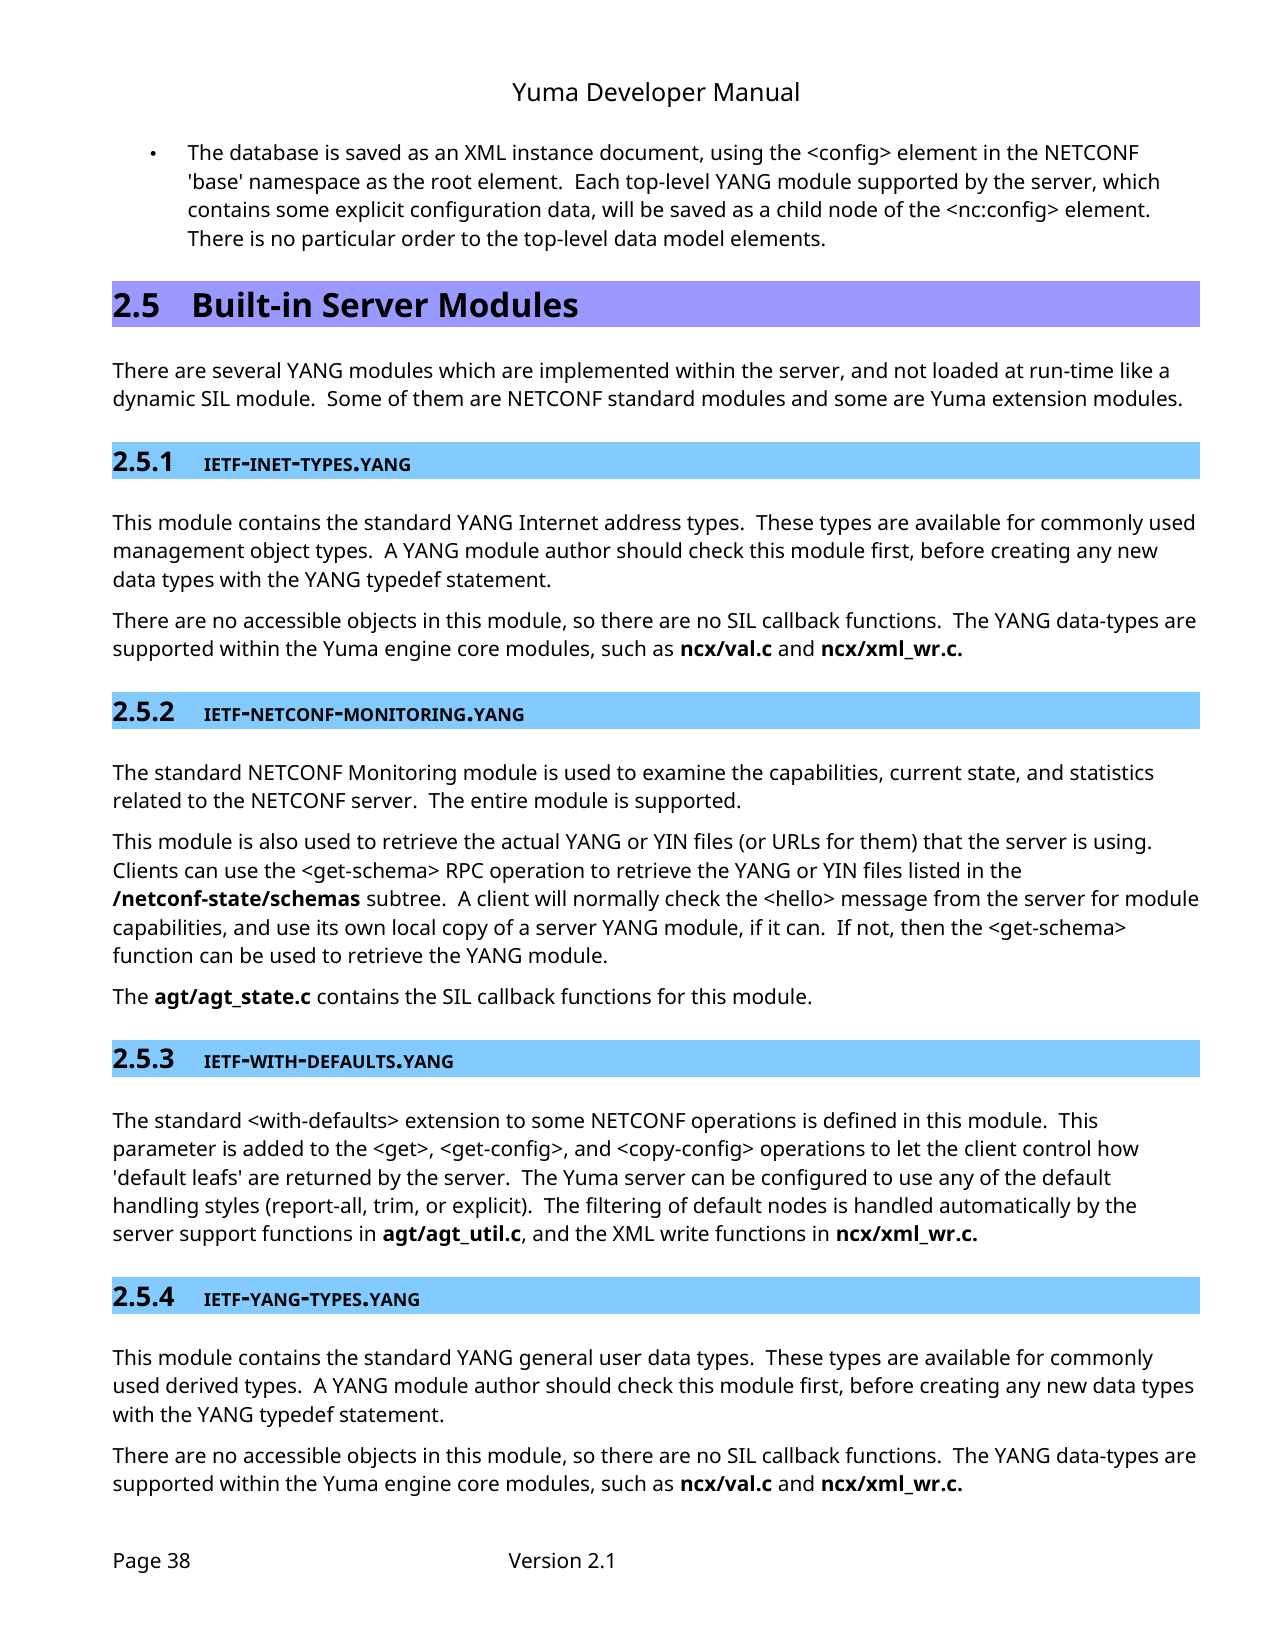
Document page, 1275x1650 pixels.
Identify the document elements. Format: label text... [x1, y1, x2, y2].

text There are several YANG modules which are implemented within the server, and not loaded at run-time like a dynamic SIL module. Some of them are NETCONF standard modules and some are Yuma extension modules. [112, 356, 1200, 413]
text This module is also used to retrieve the actual YANG or YIN files (or URLs for them) that the server is using. Clients can use the <get-schema> RPC operation to retrieve the YANG or YIN files listed in the /netconf-state/schemas subtree. A client will normally check the <hello> message from the server for module capabilities, and use its own local copy of a server YANG module, if it can. If not, then the <get-schema> function can be used to retrieve the YANG module. [112, 827, 1200, 969]
list The database is saved as an XML instance document, using the <config> element in the NETCONF 'base' namespace as the root element. Each top-level YANG module supported by the server, which contains some explicit configuration data, will be saved as a child node of the <nc:config> element. There is no particular order to the top-level data model elements. [150, 138, 1200, 252]
subtitle ietf-with-defaults.yang [112, 1040, 1200, 1077]
subtitle ietf-inet-types.yang [112, 442, 1200, 479]
text There are no accessible objects in this module, so there are no SIL callback functions. The YANG data-types are supported within the Yuma engine core modules, such as ncx/val.c and ncx/xml_wr.c. [112, 1441, 1200, 1498]
subtitle Built-in Server Modules [112, 281, 1200, 327]
text This module contains the standard YANG general user data types. These types are available for commonly used derived types. A YANG module author should check this module first, before creating any new data types with the YANG typedef statement. [112, 1343, 1200, 1428]
text This module contains the standard YANG Internet address types. These types are available for commonly used management object types. A YANG module author should check this module first, before creating any new data types with the YANG typedef statement. [112, 508, 1200, 593]
text The standard NETCONF Monitoring module is used to examine the capabilities, current state, and statistics related to the NETCONF server. The entire module is supported. [112, 758, 1200, 815]
subtitle ietf-netconf-monitoring.yang [112, 692, 1200, 729]
subtitle ietf-yang-types.yang [112, 1277, 1200, 1314]
text There are no accessible objects in this module, so there are no SIL callback functions. The YANG data-types are supported within the Yuma engine core modules, such as ncx/val.c and ncx/xml_wr.c. [112, 606, 1200, 663]
text The standard <with-defaults> extension to some NETCONF operations is defined in this module. This parameter is added to the <get>, <get-config>, and <copy-config> operations to let the client control how 'default leafs' are returned by the server. The Yuma server can be configured to use any of the default handling styles (report-all, trim, or explicit). The filtering of default nodes is handled automatically by the server support functions in agt/agt_util.c, and the XML write functions in ncx/xml_wr.c. [112, 1106, 1200, 1248]
text The agt/agt_state.c contains the SIL callback functions for this module. [112, 982, 1200, 1011]
